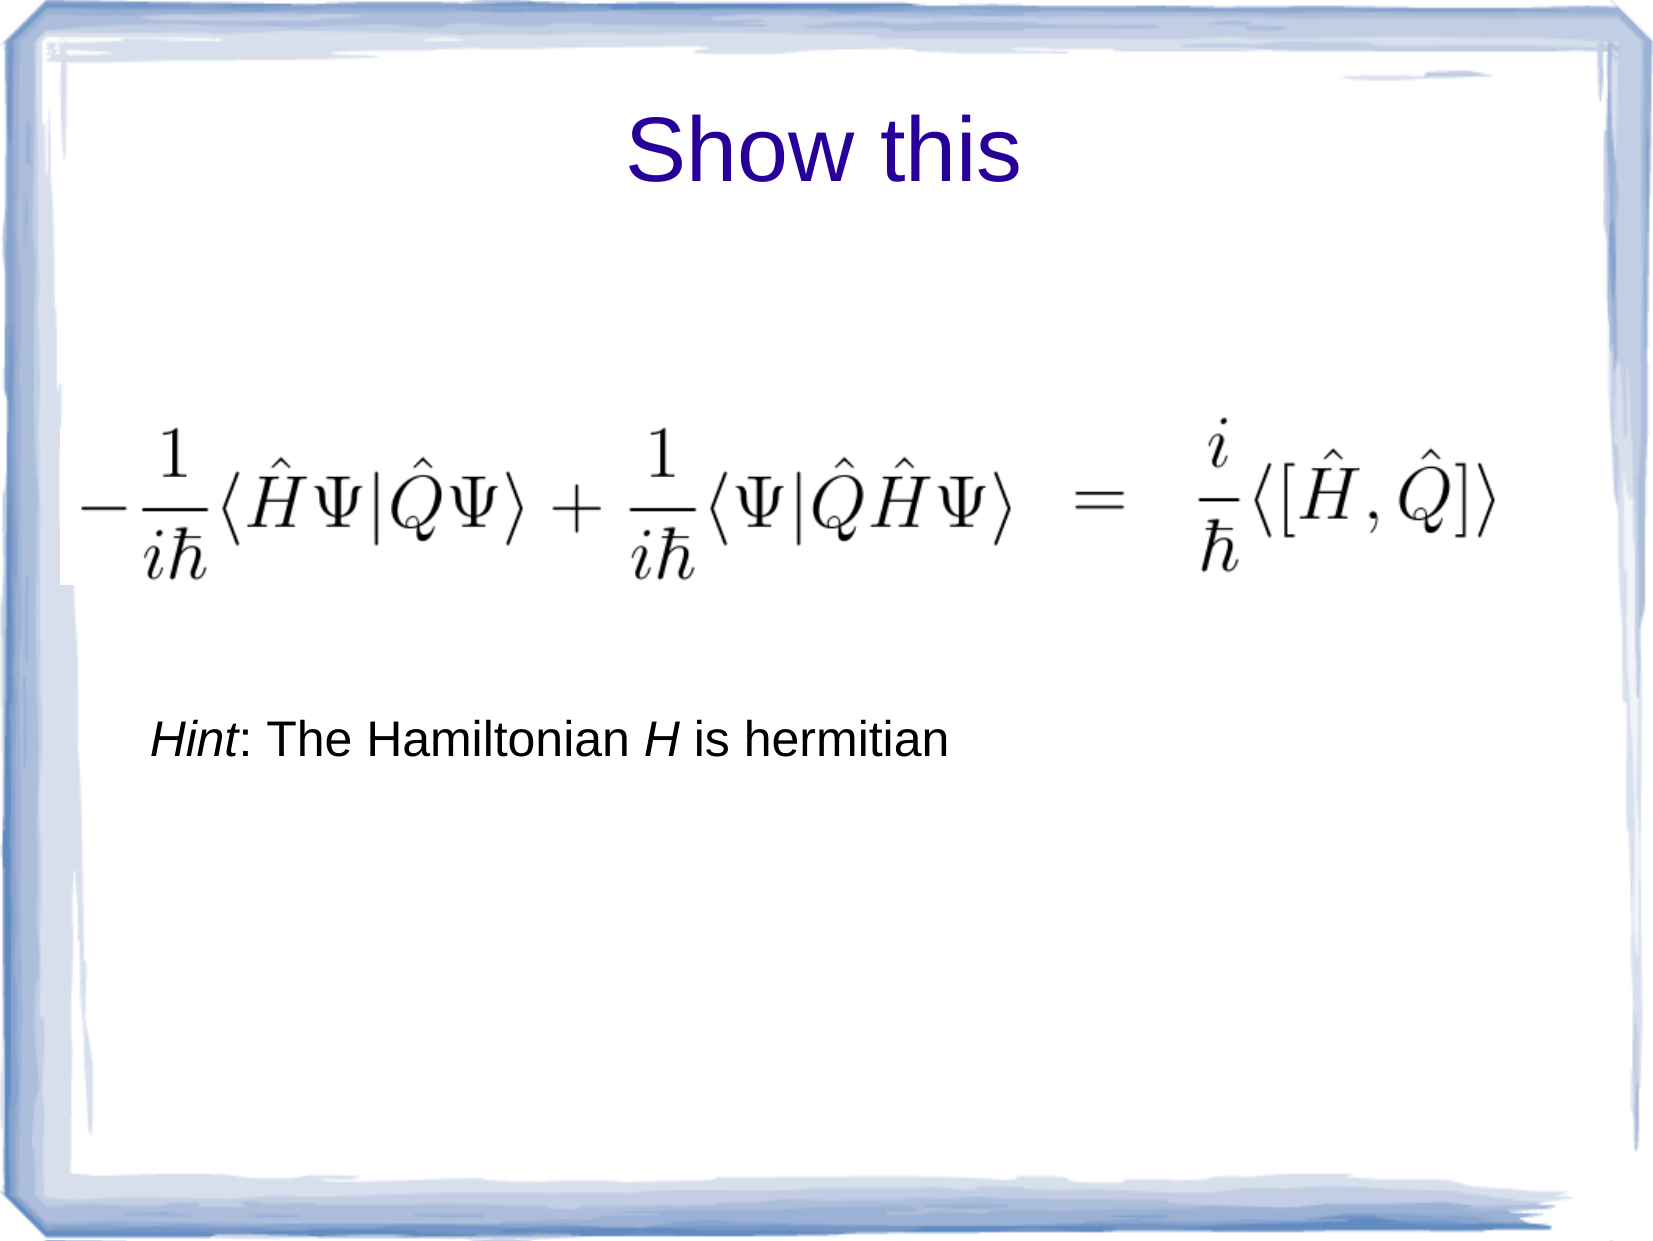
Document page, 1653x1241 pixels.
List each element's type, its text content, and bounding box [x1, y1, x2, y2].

text_box Hint: The Hamiltonian H is hermitian [135, 705, 1336, 776]
picture [0, 0, 1653, 1241]
title Show this [82, 49, 1567, 253]
